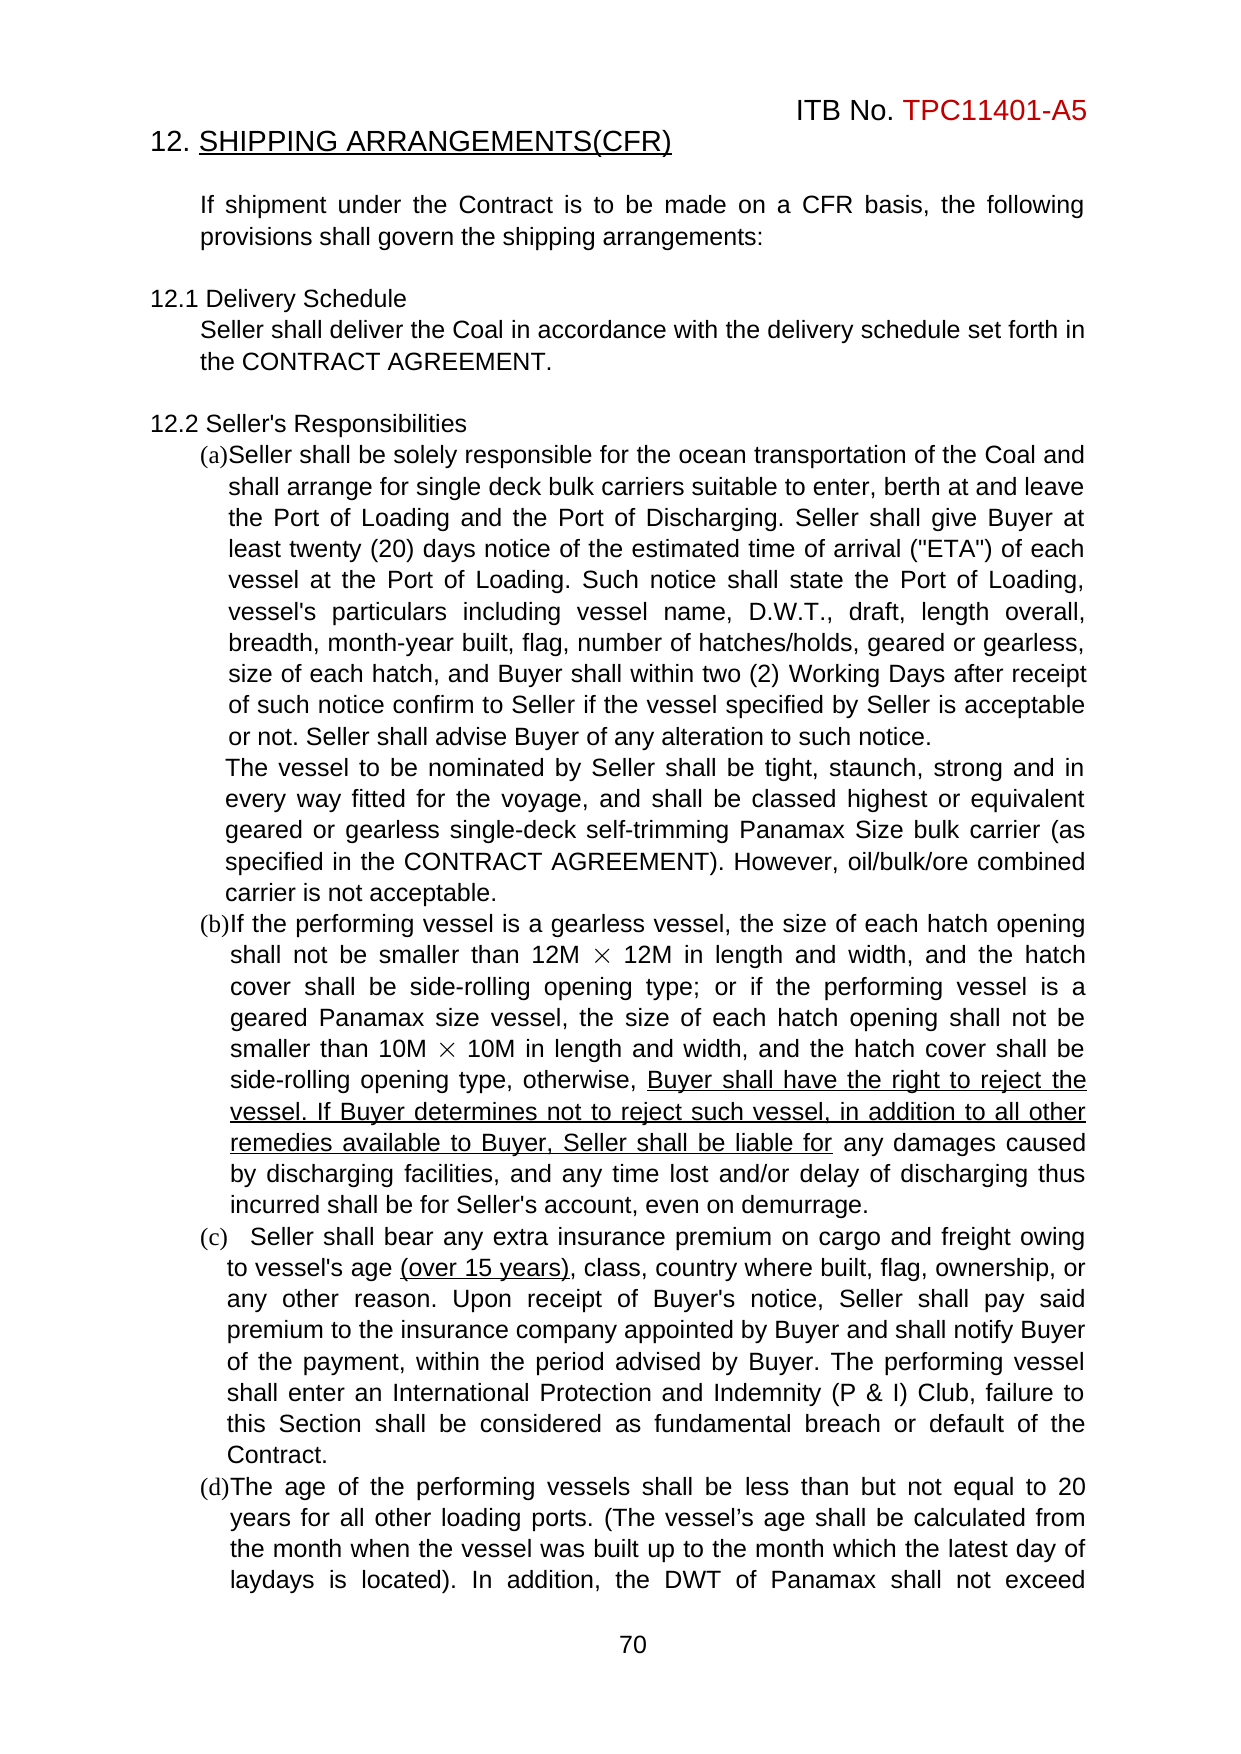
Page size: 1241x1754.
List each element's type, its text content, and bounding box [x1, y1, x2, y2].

list Seller shall be solely responsible for the ocean transportation of the Coal and shall arrange for single deck bulk carriers suitable to enter, berth at and leave the Port of Loading and the Port of Discharging. Seller shall give Buyer at least twenty (20) days notice of the estimated time of arrival ("ETA") of each vessel at the Port of Loading. Such notice shall state the Port of Loading, vessel's particulars including vessel name, D.W.T., draft, length overall, breadth, month-year built, flag, number of hatches/holds, geared or gearless, size of each hatch, and Buyer shall within two (2) Working Days after receipt of such notice confirm to Seller if the vessel specified by Seller is acceptable or not. Seller shall advise Buyer of any alteration to such notice. [200, 439, 1087, 751]
text 12.2 Seller's Responsibilities [150, 407, 1087, 439]
list If the performing vessel is a gearless vessel, the size of each hatch opening shall not be smaller than 12M  12M in length and width, and the hatch cover shall be side-rolling opening type; or if the performing vessel is a geared Panamax size vessel, the size of each hatch opening shall not be smaller than 10M  10M in length and width, and the hatch cover shall be side-rolling opening type, otherwise, Buyer shall have the right to reject the vessel. If Buyer determines not to reject such vessel, in addition to all other remedies available to Buyer, Seller shall be liable for any damages caused by discharging facilities, and any time lost and/or delay of discharging thus incurred shall be for Seller's account, even on demurrage. [200, 907, 1087, 1220]
list Seller shall bear any extra insurance premium on cargo and freight owing to vessel's age (over 15 years), class, country where built, flag, ownership, or any other reason. Upon receipt of Buyer's notice, Seller shall pay said premium to the insurance company appointed by Buyer and shall notify Buyer of the payment, within the period advised by Buyer. The performing vessel shall enter an International Protection and Indemnity (P & I) Club, failure to this Section shall be considered as fundamental breach or default of the Contract. [200, 1220, 1087, 1470]
list The age of the performing vessels shall be less than but not equal to 20 years for all other loading ports. (The vessel’s age shall be calculated from the month when the vessel was built up to the month which the latest day of laydays is located). In addition, the DWT of Panamax shall not exceed [200, 1470, 1087, 1595]
text 12. SHIPPING ARRANGEMENTS(CFR) [150, 126, 1087, 157]
text The vessel to be nominated by Seller shall be tight, staunch, strong and in every way fitted for the voyage, and shall be classed highest or equivalent geared or gearless single-deck self-trimming Panamax Size bulk carrier (as specified in the CONTRACT AGREEMENT). However, oil/bulk/ore combined carrier is not acceptable. [225, 751, 1087, 907]
text If shipment under the Contract is to be made on a CFR basis, the following provisions shall govern the shipping arrangements: [200, 189, 1087, 251]
text Seller shall deliver the Coal in accordance with the delivery schedule set forth in the CONTRACT AGREEMENT. [200, 314, 1087, 376]
text 12.1 Delivery Schedule [150, 282, 1087, 314]
